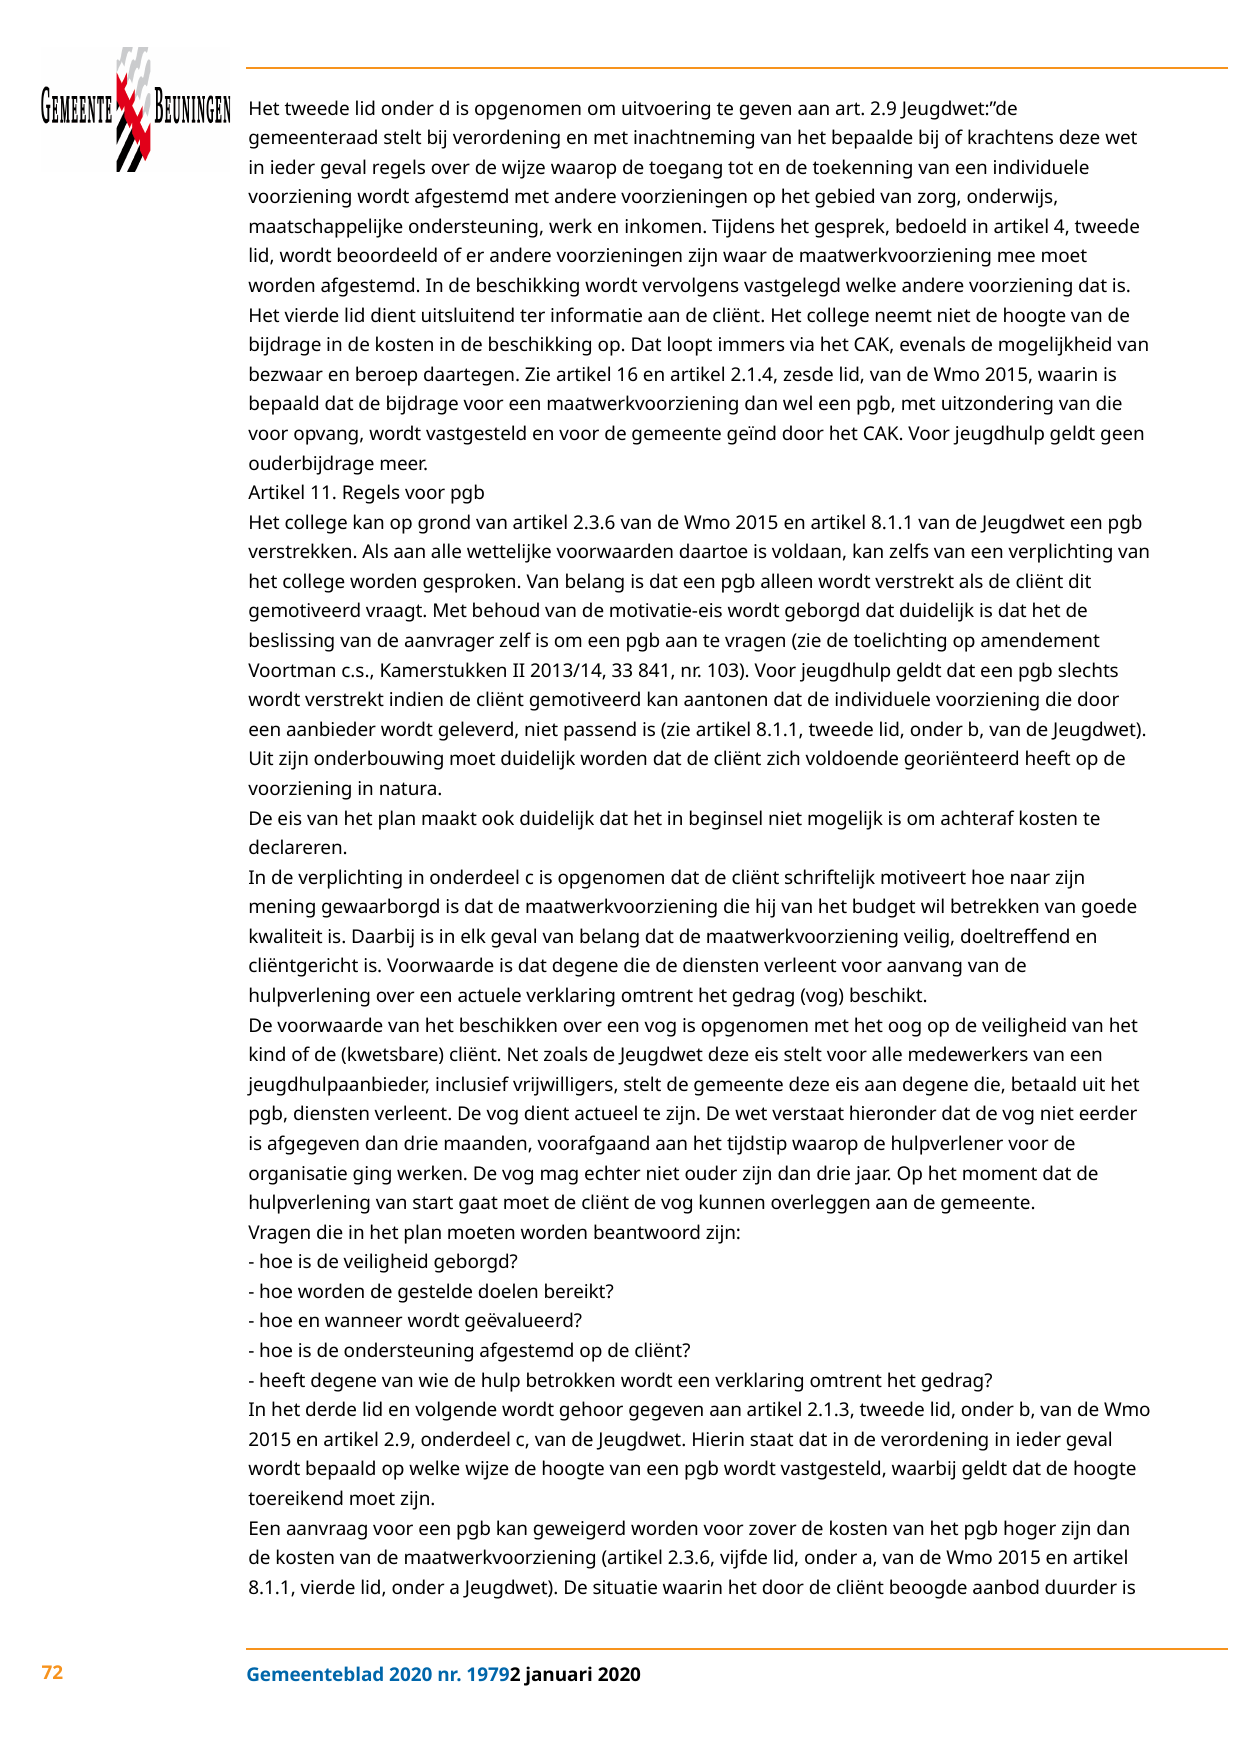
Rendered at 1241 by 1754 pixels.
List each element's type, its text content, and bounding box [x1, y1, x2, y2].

text De voorwaarde van het beschikken over een vog is opgenomen met het oog op de veiligheid van het kind of de (kwetsbare) cliënt. Net zoals de Jeugdwet deze eis stelt voor alle medewerkers van een jeugdhulpaanbieder, inclusief vrijwilligers, stelt de gemeente deze eis aan degene die, betaald uit het pgb, diensten verleent. De vog dient actueel te zijn. De wet verstaat hieronder dat de vog niet eerder is afgegeven dan drie maanden, voorafgaand aan het tijdstip waarop de hulpverlener voor de organisatie ging werken. De vog mag echter niet ouder zijn dan drie jaar. Op het moment dat de hulpverlening van start gaat moet de cliënt de vog kunnen overleggen aan de gemeente. [248, 1012, 1152, 1215]
text Het tweede lid onder d is opgenomen om uitvoering te geven aan art. 2.9 Jeugdwet:”de gemeenteraad stelt bij verordening en met inachtneming van het bepaalde bij of krachtens deze wet in ieder geval regels over de wijze waarop de toegang tot en de toekenning van een individuele voorziening wordt afgestemd met andere voorzieningen op het gebied van zorg, onderwijs, maatschappelijke ondersteuning, werk en inkomen. Tijdens het gesprek, bedoeld in artikel 4, tweede lid, wordt beoordeeld of er andere voorzieningen zijn waar de maatwerkvoorziening mee moet worden afgestemd. In de beschikking wordt vervolgens vastgelegd welke andere voorziening dat is. [248, 95, 1152, 298]
text Het college kan op grond van artikel 2.3.6 van de Wmo 2015 en artikel 8.1.1 van de Jeugdwet een pgb verstrekken. Als aan alle wettelijke voorwaarden daartoe is voldaan, kan zelfs van een verplichting van het college worden gesproken. Van belang is dat een pgb alleen wordt verstrekt als de cliënt dit gemotiveerd vraagt. Met behoud van de motivatie-eis wordt geborgd dat duidelijk is dat het de beslissing van de aanvrager zelf is om een pgb aan te vragen (zie de toelichting op amendement Voortman c.s., Kamerstukken II 2013/14, 33 841, nr. 103). Voor jeugdhulp geldt dat een pgb slechts wordt verstrekt indien de cliënt gemotiveerd kan aantonen dat de individuele voorziening die door een aanbieder wordt geleverd, niet passend is (zie artikel 8.1.1, tweede lid, onder b, van de Jeugdwet). Uit zijn onderbouwing moet duidelijk worden dat de cliënt zich voldoende georiënteerd heeft op de voorziening in natura. [248, 509, 1152, 801]
text Een aanvraag voor een pgb kan geweigerd worden voor zover de kosten van het pgb hoger zijn dan de kosten van de maatwerkvoorziening (artikel 2.3.6, vijfde lid, onder a, van de Wmo 2015 en artikel 8.1.1, vierde lid, onder a Jeugdwet). De situatie waarin het door de cliënt beoogde aanbod duurder is [248, 1515, 1152, 1600]
text - hoe is de ondersteuning afgestemd op de cliënt? [248, 1337, 1152, 1363]
text Het vierde lid dient uitsluitend ter informatie aan de cliënt. Het college neemt niet de hoogte van de bijdrage in de kosten in de beschikking op. Dat loopt immers via het CAK, evenals de mogelijkheid van bezwaar en beroep daartegen. Zie artikel 16 en artikel 2.1.4, zesde lid, van de Wmo 2015, waarin is bepaald dat de bijdrage voor een maatwerkvoorziening dan wel een pgb, met uitzondering van die voor opvang, wordt vastgesteld en voor de gemeente geïnd door het CAK. Voor jeugdhulp geldt geen ouderbijdrage meer. [248, 302, 1152, 476]
text - heeft degene van wie de hulp betrokken wordt een verklaring omtrent het gedrag? [248, 1367, 1152, 1393]
text - hoe worden de gestelde doelen bereikt? [248, 1278, 1152, 1304]
picture [41, 47, 231, 172]
text In de verplichting in onderdeel c is opgenomen dat de cliënt schriftelijk motiveert hoe naar zijn mening gewaarborgd is dat de maatwerkvoorziening die hij van het budget wil betrekken van goede kwaliteit is. Daarbij is in elk geval van belang dat de maatwerkvoorziening veilig, doeltreffend en cliëntgericht is. Voorwaarde is dat degene die de diensten verleent voor aanvang van de hulpverlening over een actuele verklaring omtrent het gedrag (vog) beschikt. [248, 864, 1152, 1008]
text - hoe en wanneer wordt geëvalueerd? [248, 1308, 1152, 1333]
text - hoe is de veiligheid geborgd? [248, 1248, 1152, 1274]
text In het derde lid en volgende wordt gehoor gegeven aan artikel 2.1.3, tweede lid, onder b, van de Wmo 2015 en artikel 2.9, onderdeel c, van de Jeugdwet. Hierin staat dat in de verordening in ieder geval wordt bepaald op welke wijze de hoogte van een pgb wordt vastgesteld, waarbij geldt dat de hoogte toereikend moet zijn. [248, 1396, 1152, 1511]
text Artikel 11. Regels voor pgb [248, 479, 1152, 505]
text De eis van het plan maakt ook duidelijk dat het in beginsel niet mogelijk is om achteraf kosten te declareren. [248, 805, 1152, 860]
text Vragen die in het plan moeten worden beantwoord zijn: [248, 1219, 1152, 1245]
